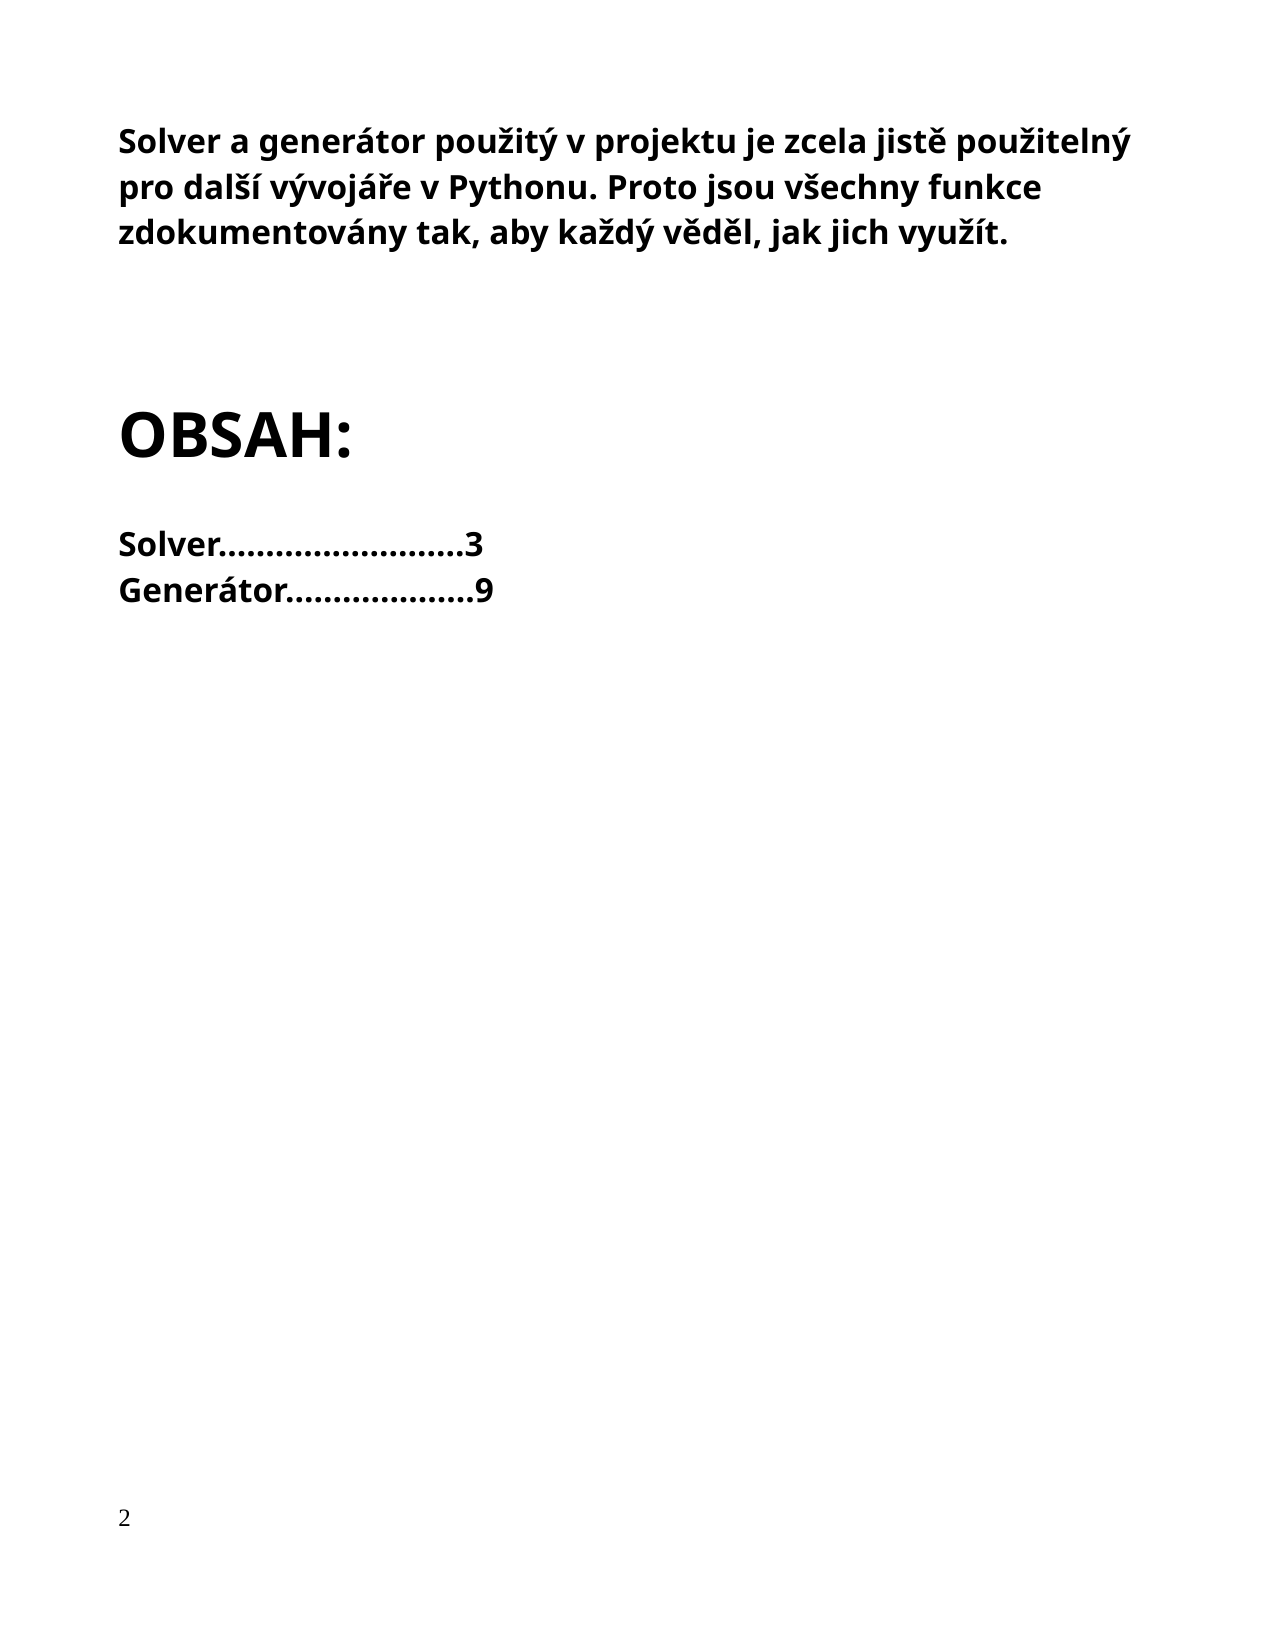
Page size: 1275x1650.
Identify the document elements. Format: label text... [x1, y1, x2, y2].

text OBSAH: [118, 391, 1157, 476]
text Solver………………….….3 [118, 521, 1157, 567]
text Generátor………………..9 [118, 567, 1157, 612]
text Solver a generátor použitý v projektu je zcela jistě použitelný pro další vývojáře v Pythonu. Proto jsou všechny funkce zdokumentovány tak, aby každý věděl, jak jich využít. [118, 118, 1157, 254]
